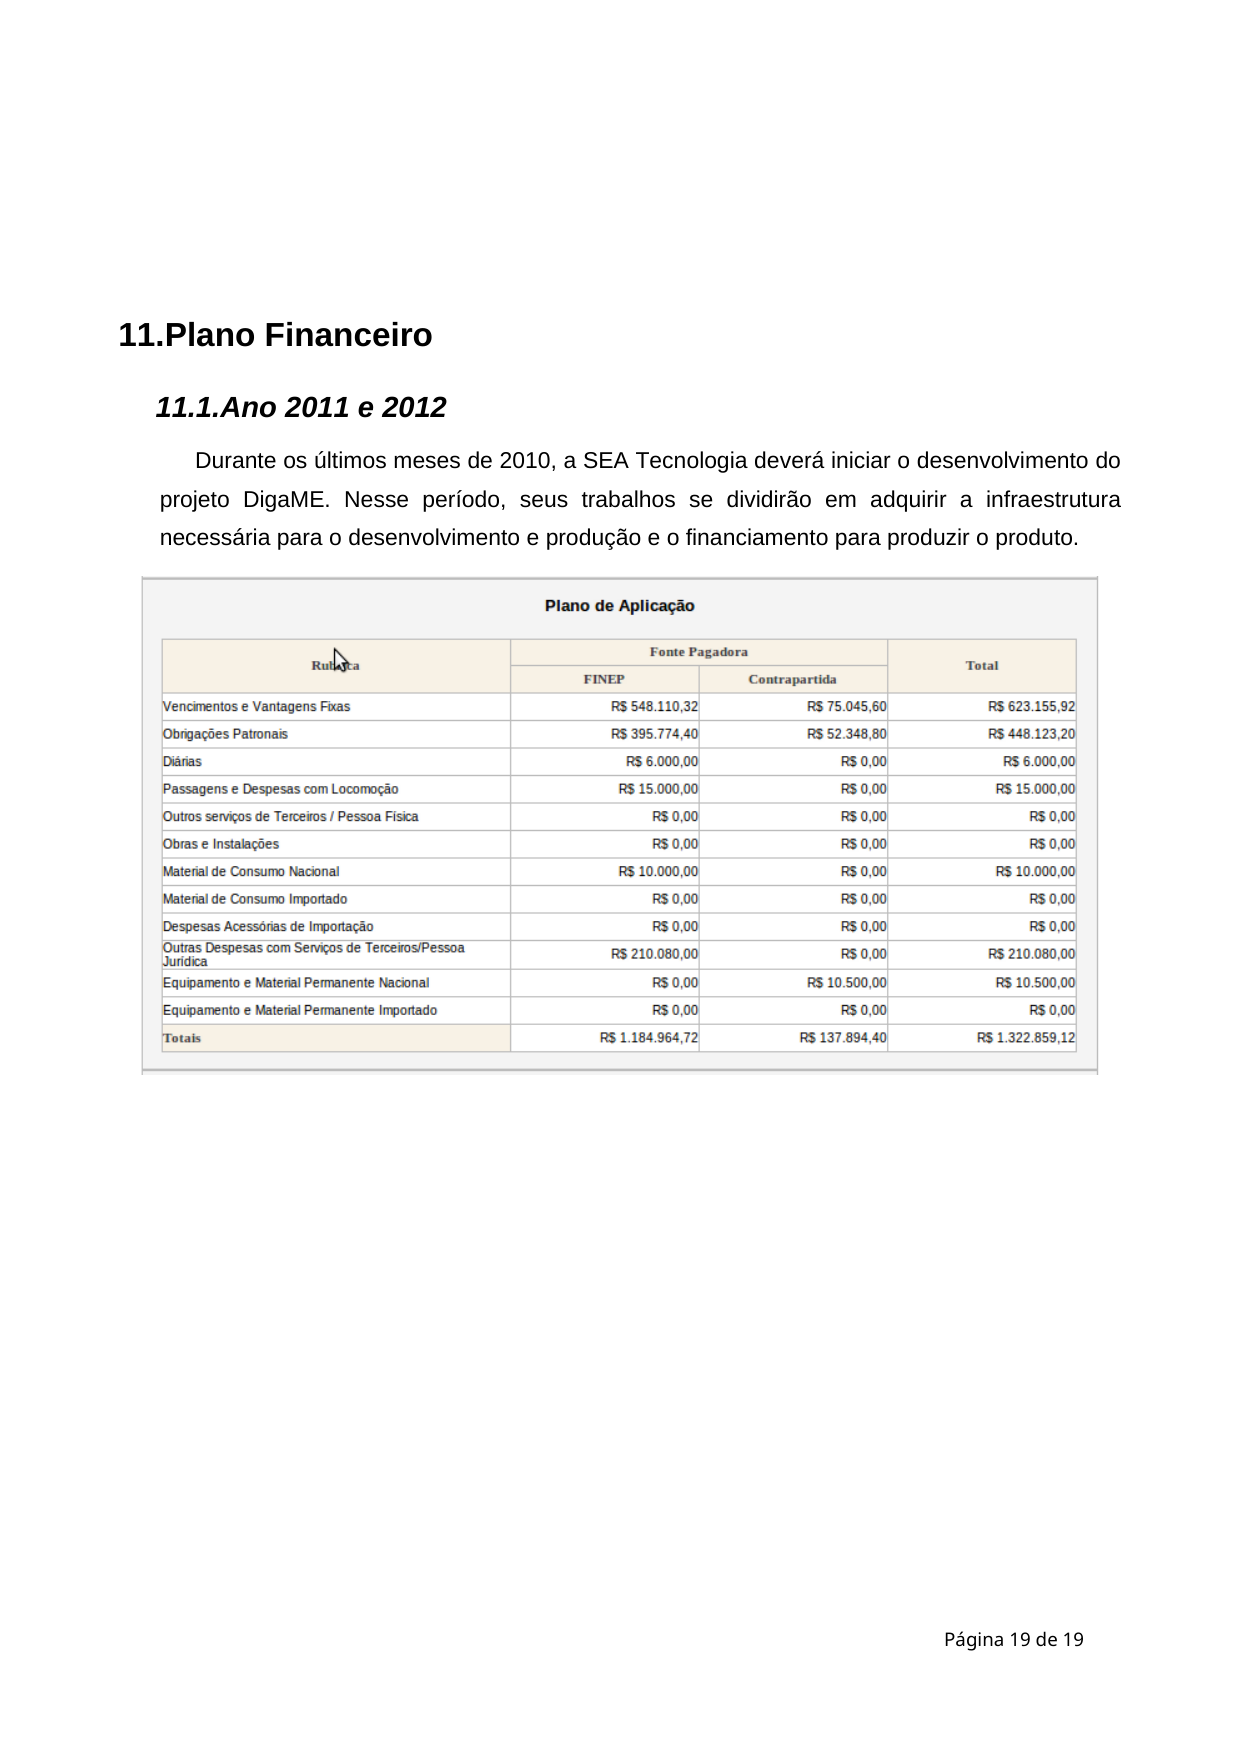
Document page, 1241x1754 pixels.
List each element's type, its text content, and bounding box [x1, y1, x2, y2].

text Durante os últimos meses de 2010, a SEA Tecnologia deverá iniciar o desenvolvimento do projeto DigaME. Nesse período, seus trabalhos se dividirão em adquirir a infraestrutura necessária para o desenvolvimento e produção e o financiamento para produzir o produto. [159, 448, 1122, 551]
subtitle Ano 2011 e 2012 [155, 391, 1122, 423]
picture [138, 576, 1102, 1075]
subtitle Plano Financeiro [118, 316, 1122, 353]
